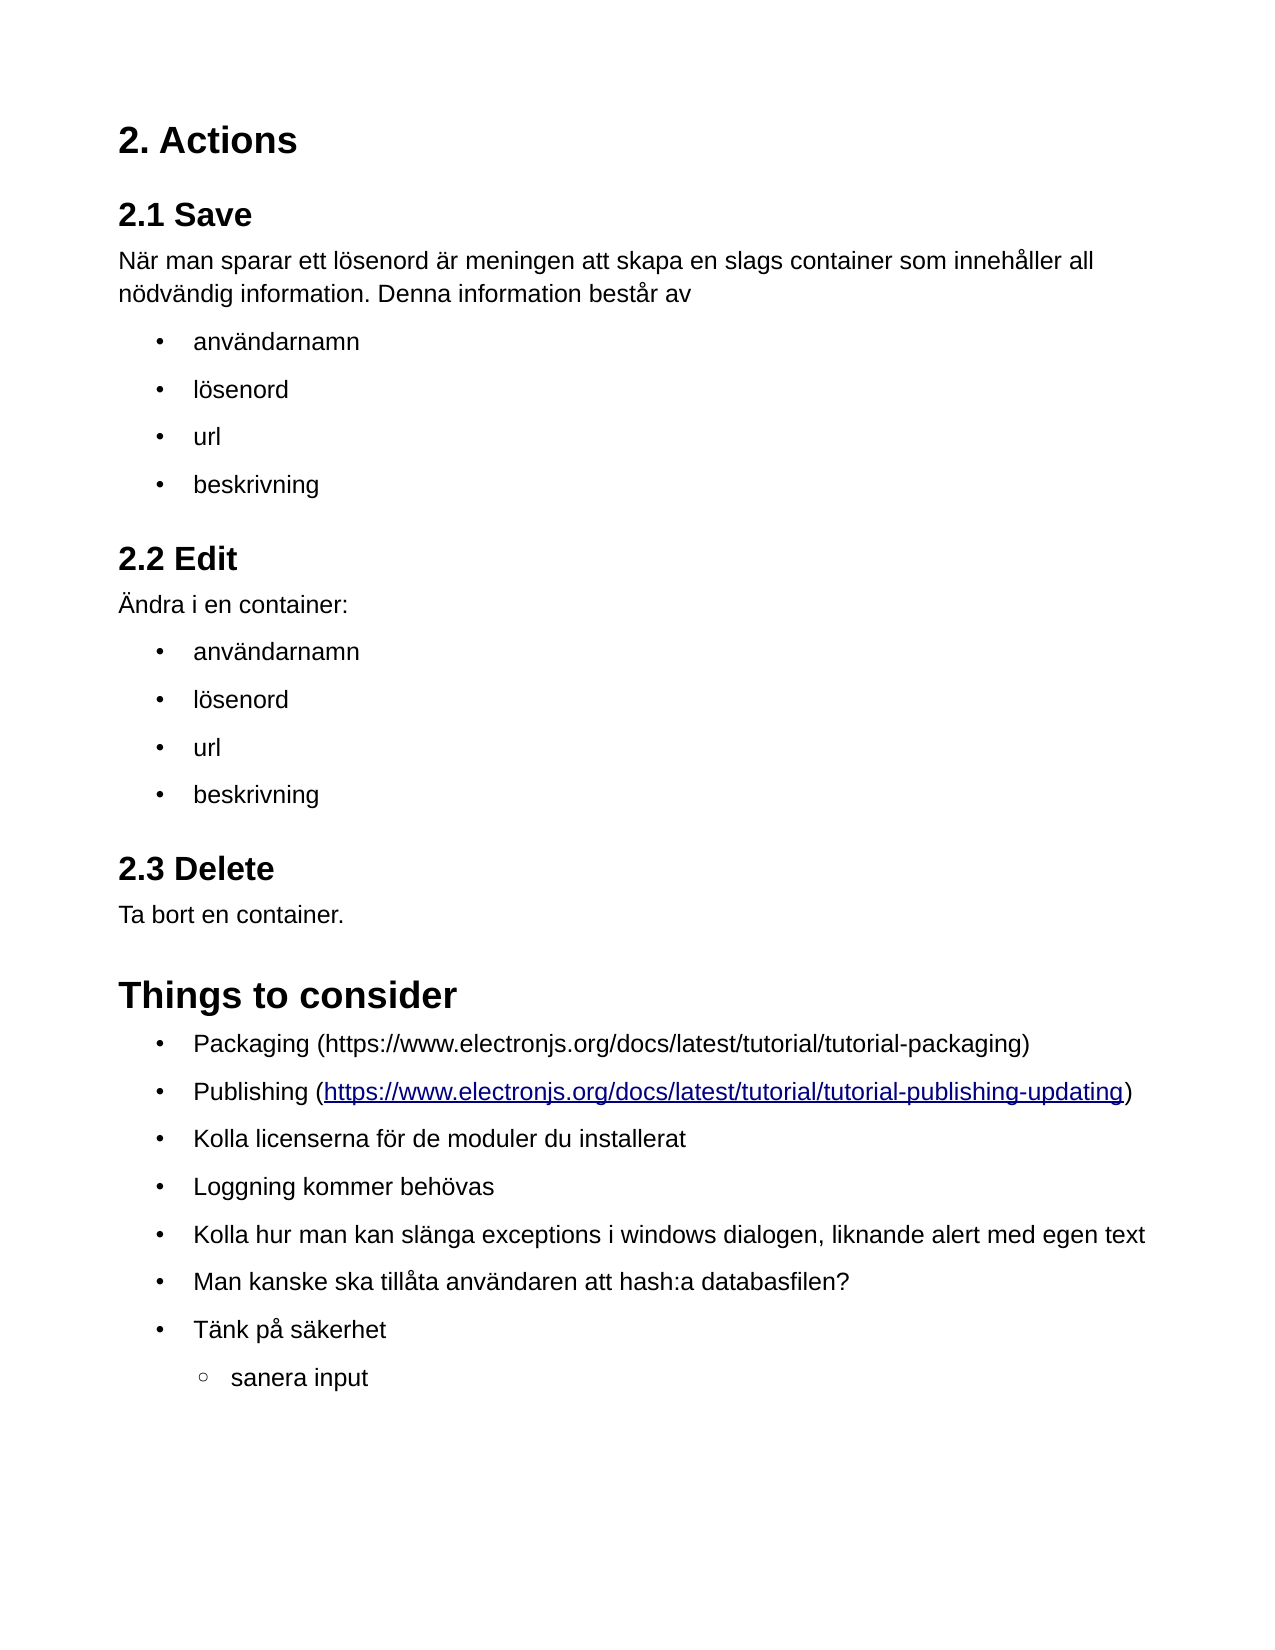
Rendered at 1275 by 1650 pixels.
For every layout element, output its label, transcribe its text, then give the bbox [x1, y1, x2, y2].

list Tänk på säkerhet [156, 1315, 1157, 1344]
text Ändra i en container: [118, 590, 1157, 618]
list beskrivning [156, 780, 1157, 809]
subtitle Things to consider [118, 973, 1157, 1016]
list Kolla licenserna för de moduler du installerat [156, 1124, 1157, 1153]
list Publishing (https://www.electronjs.org/docs/latest/tutorial/tutorial-publishing-updating) [156, 1077, 1157, 1105]
text När man sparar ett lösenord är meningen att skapa en slags container som innehåller all nödvändig information. Denna information består av [118, 246, 1157, 308]
list Kolla hur man kan slänga exceptions i windows dialogen, liknande alert med egen text [156, 1220, 1157, 1248]
list url [156, 733, 1157, 762]
list användarnamn [156, 637, 1157, 666]
list lösenord [156, 374, 1157, 403]
subtitle 2.2 Edit [118, 538, 1157, 577]
list Loggning kommer behövas [156, 1172, 1157, 1201]
list Man kanske ska tillåta användaren att hash:a databasfilen? [156, 1267, 1157, 1296]
subtitle 2. Actions [118, 118, 1157, 162]
subtitle 2.1 Save [118, 195, 1157, 234]
list lösenord [156, 685, 1157, 714]
list användarnamn [156, 327, 1157, 356]
text Ta bort en container. [118, 900, 1157, 929]
list sanera input [193, 1363, 1157, 1392]
list beskrivning [156, 470, 1157, 499]
list url [156, 422, 1157, 451]
subtitle 2.3 Delete [118, 849, 1157, 888]
list Packaging (https://www.electronjs.org/docs/latest/tutorial/tutorial-packaging) [156, 1029, 1157, 1058]
